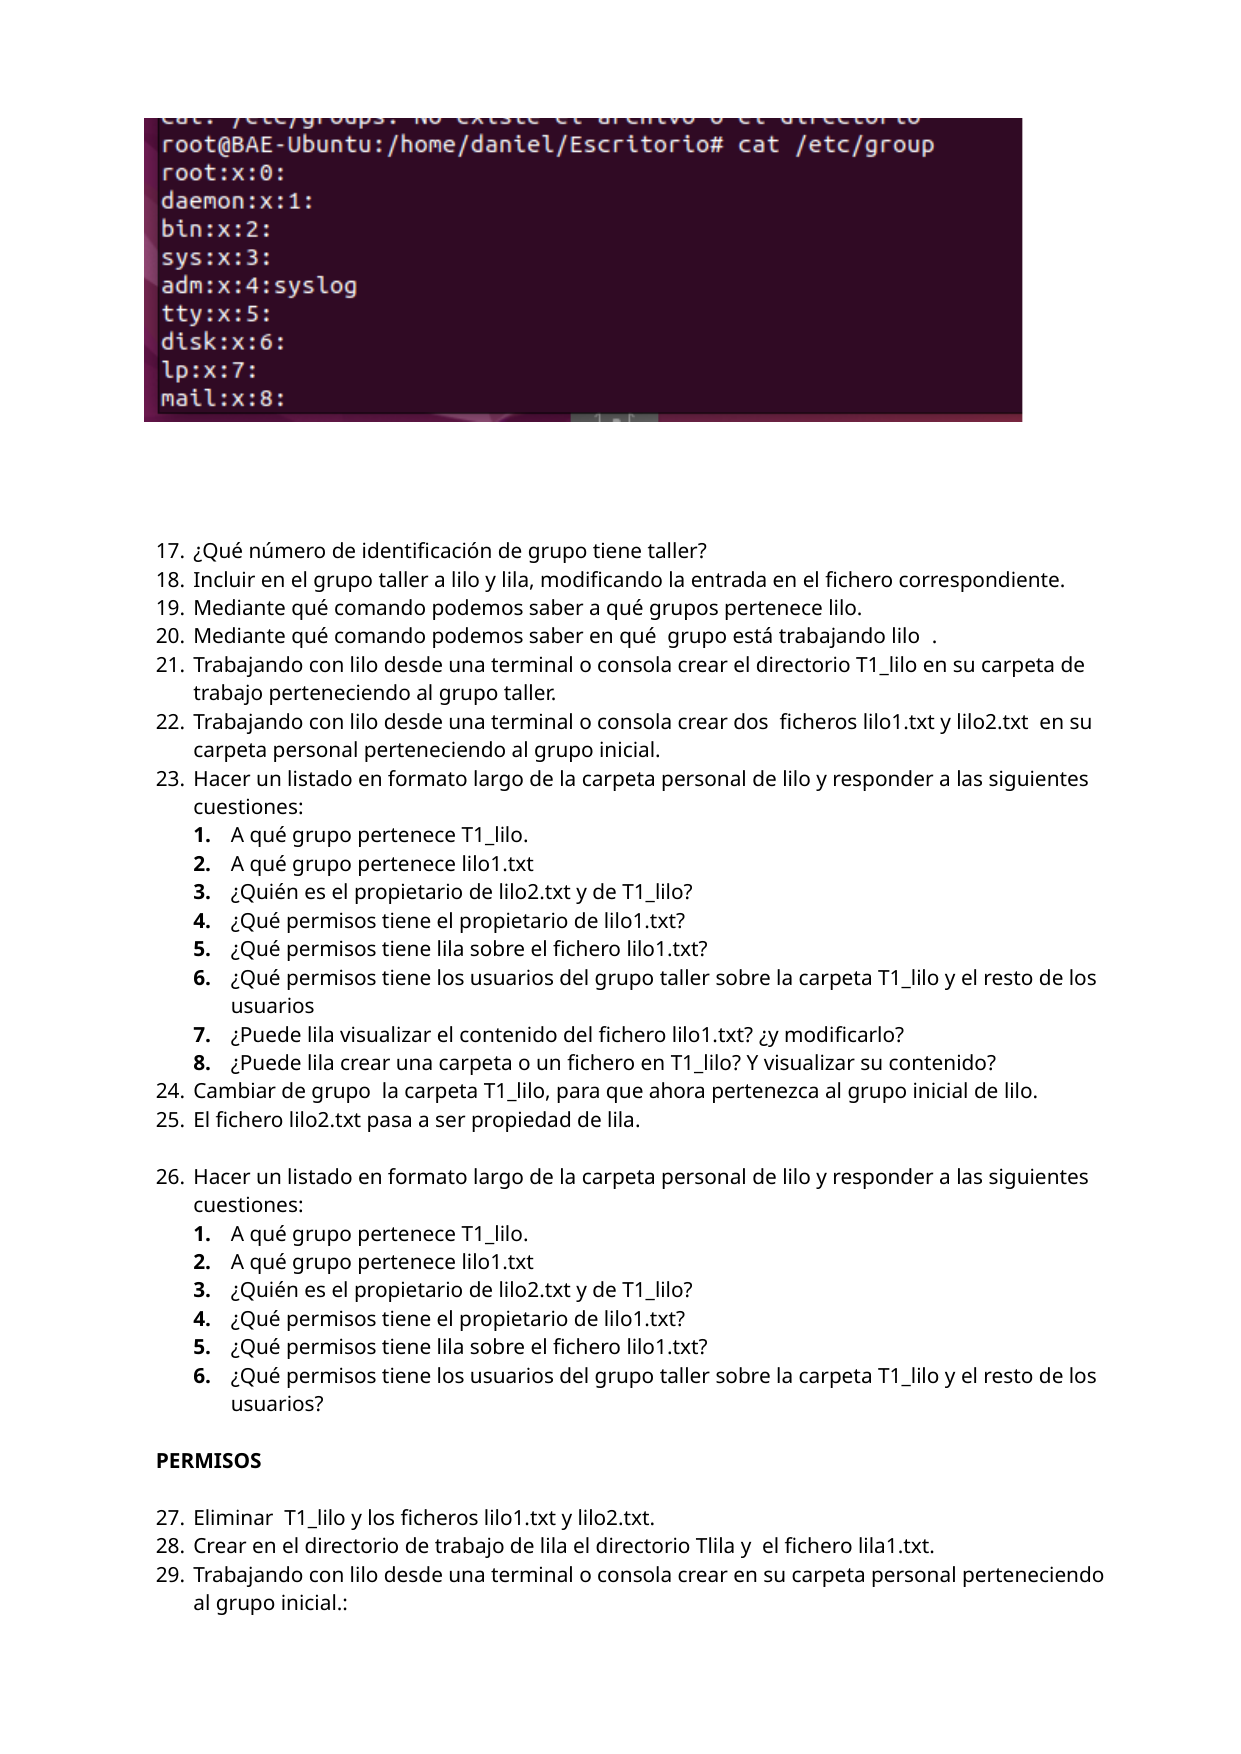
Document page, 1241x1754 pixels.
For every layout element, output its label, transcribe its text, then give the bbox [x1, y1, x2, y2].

list ¿Puede lila crear una carpeta o un fichero en T1_lilo? Y visualizar su contenido? [193, 1048, 1122, 1077]
list A qué grupo pertenece T1_lilo. [193, 821, 1122, 849]
list Incluir en el grupo taller a lilo y lila, modificando la entrada en el fichero correspondiente. [156, 565, 1122, 593]
list ¿Puede lila visualizar el contenido del fichero lilo1.txt? ¿y modificarlo? [193, 1020, 1122, 1048]
list Trabajando con lilo desde una terminal o consola crear dos ficheros lilo1.txt y lilo2.txt en su carpeta personal perteneciendo al grupo inicial. [156, 707, 1122, 764]
list ¿Qué permisos tiene el propietario de lilo1.txt? [193, 906, 1122, 934]
list ¿Quién es el propietario de lilo2.txt y de T1_lilo? [193, 877, 1122, 906]
list ¿Qué número de identificación de grupo tiene taller? [156, 536, 1122, 565]
list ¿Qué permisos tiene lila sobre el fichero lilo1.txt? [193, 934, 1122, 963]
list ¿Qué permisos tiene los usuarios del grupo taller sobre la carpeta T1_lilo y el resto de los usuarios? [193, 1361, 1122, 1418]
list ¿Qué permisos tiene lila sobre el fichero lilo1.txt? [193, 1332, 1122, 1361]
list ¿Qué permisos tiene los usuarios del grupo taller sobre la carpeta T1_lilo y el resto de los usuarios [193, 963, 1122, 1020]
list Mediante qué comando podemos saber a qué grupos pertenece lilo. [156, 593, 1122, 622]
list ¿Qué permisos tiene el propietario de lilo1.txt? [193, 1304, 1122, 1332]
list Trabajando con lilo desde una terminal o consola crear el directorio T1_lilo en su carpeta de trabajo perteneciendo al grupo taller. [156, 650, 1122, 707]
list Hacer un listado en formato largo de la carpeta personal de lilo y responder a las siguientes cuestiones: [156, 1162, 1122, 1219]
picture [144, 118, 1023, 422]
list Eliminar T1_lilo y los ficheros lilo1.txt y lilo2.txt. [156, 1503, 1122, 1532]
list El fichero lilo2.txt pasa a ser propiedad de lila. [156, 1105, 1122, 1133]
text PERMISOS [121, 1446, 1122, 1475]
list Hacer un listado en formato largo de la carpeta personal de lilo y responder a las siguientes cuestiones: [156, 764, 1122, 821]
list Mediante qué comando podemos saber en qué grupo está trabajando lilo . [156, 622, 1122, 650]
list Crear en el directorio de trabajo de lila el directorio Tlila y el fichero lila1.txt. [156, 1532, 1122, 1560]
list Cambiar de grupo la carpeta T1_lilo, para que ahora pertenezca al grupo inicial de lilo. [156, 1077, 1122, 1105]
list Trabajando con lilo desde una terminal o consola crear en su carpeta personal perteneciendo al grupo inicial.: [156, 1560, 1122, 1617]
list A qué grupo pertenece T1_lilo. [193, 1219, 1122, 1247]
list A qué grupo pertenece lilo1.txt [193, 1247, 1122, 1276]
list A qué grupo pertenece lilo1.txt [193, 849, 1122, 877]
list ¿Quién es el propietario de lilo2.txt y de T1_lilo? [193, 1276, 1122, 1304]
